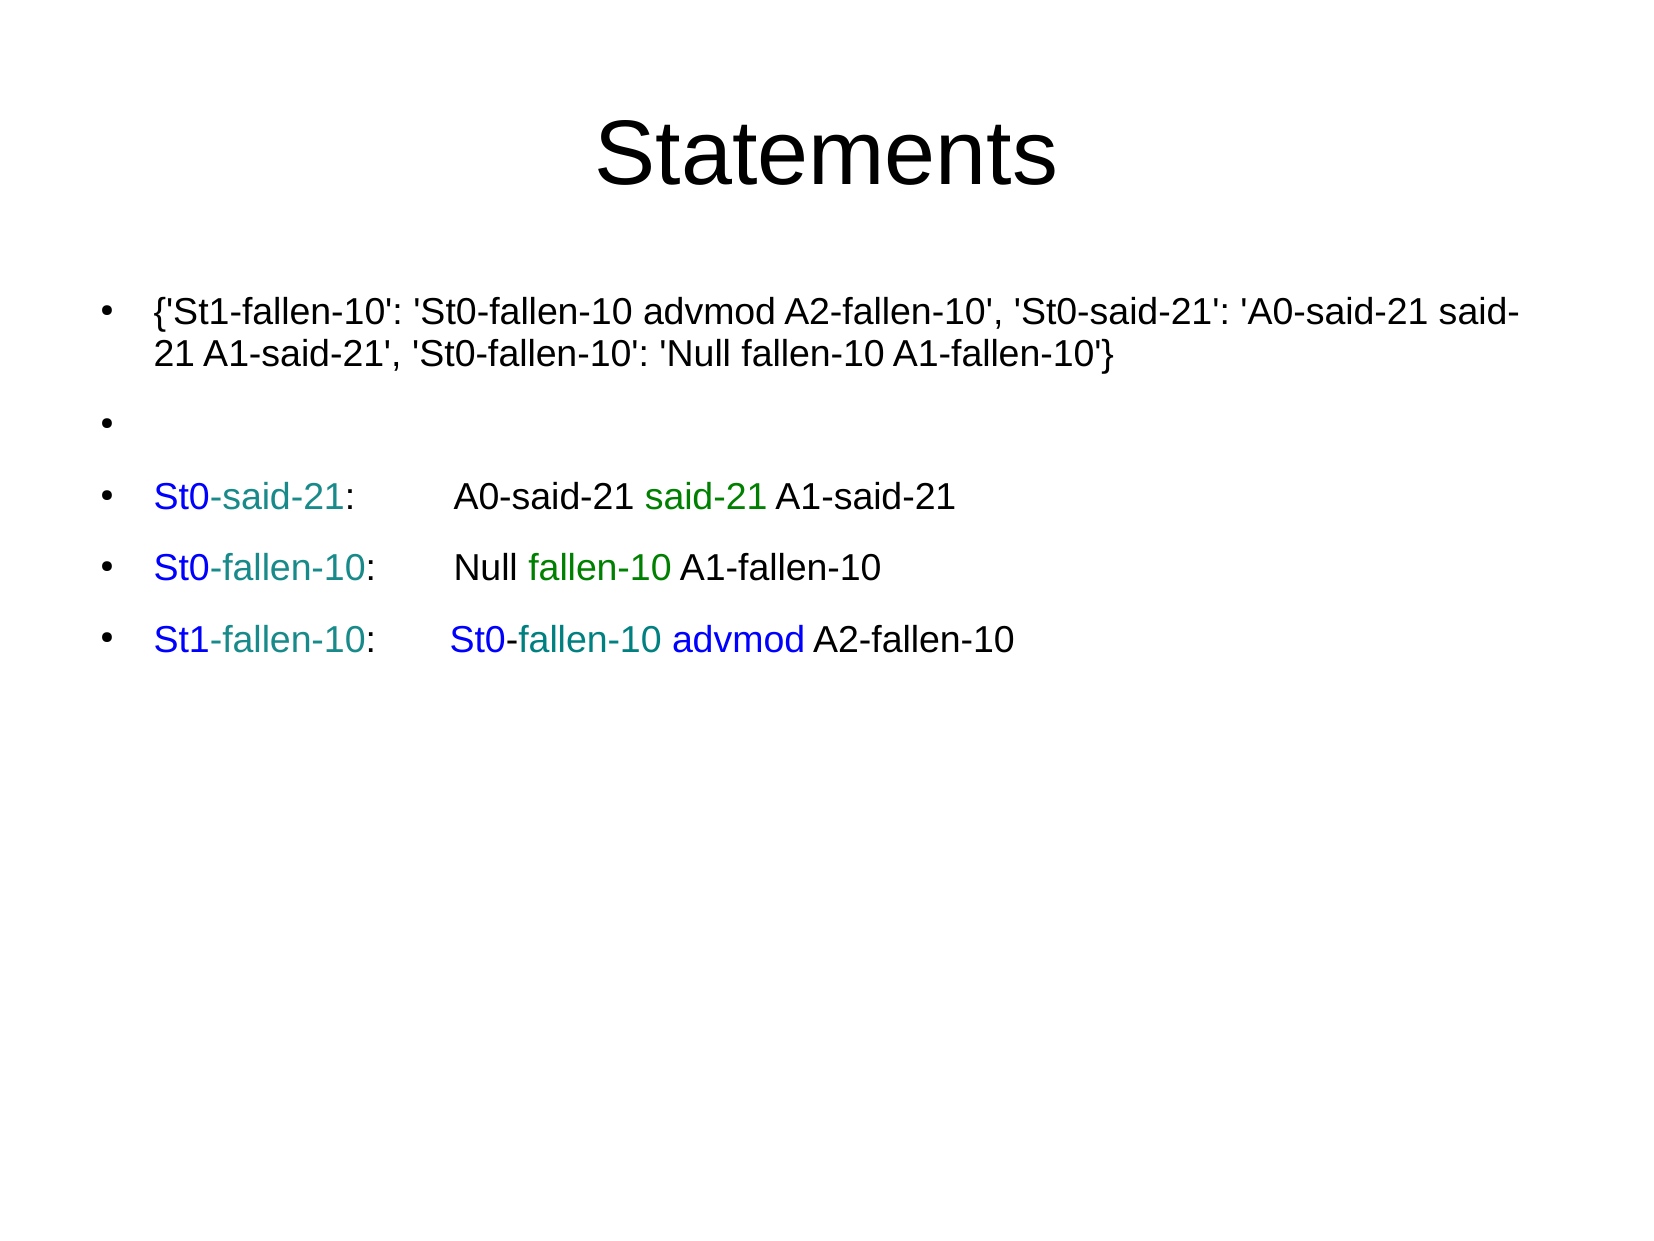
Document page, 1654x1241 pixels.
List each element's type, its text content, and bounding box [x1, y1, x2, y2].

list {'St1-fallen-10': 'St0-fallen-10 advmod A2-fallen-10', 'St0-said-21': 'A0-said-21 said-21 A1-said-21', 'St0-fallen-10': 'Null fallen-10 A1-fallen-10'} St0-said-21: A0-said-21 said-21 A1-said-21 St0-fallen-10: Null fallen-10 A1-fallen-10 St1-fallen-10: St0-fallen-10 advmod A2-fallen-10 [82, 290, 1538, 1010]
title Statements [82, 49, 1571, 257]
